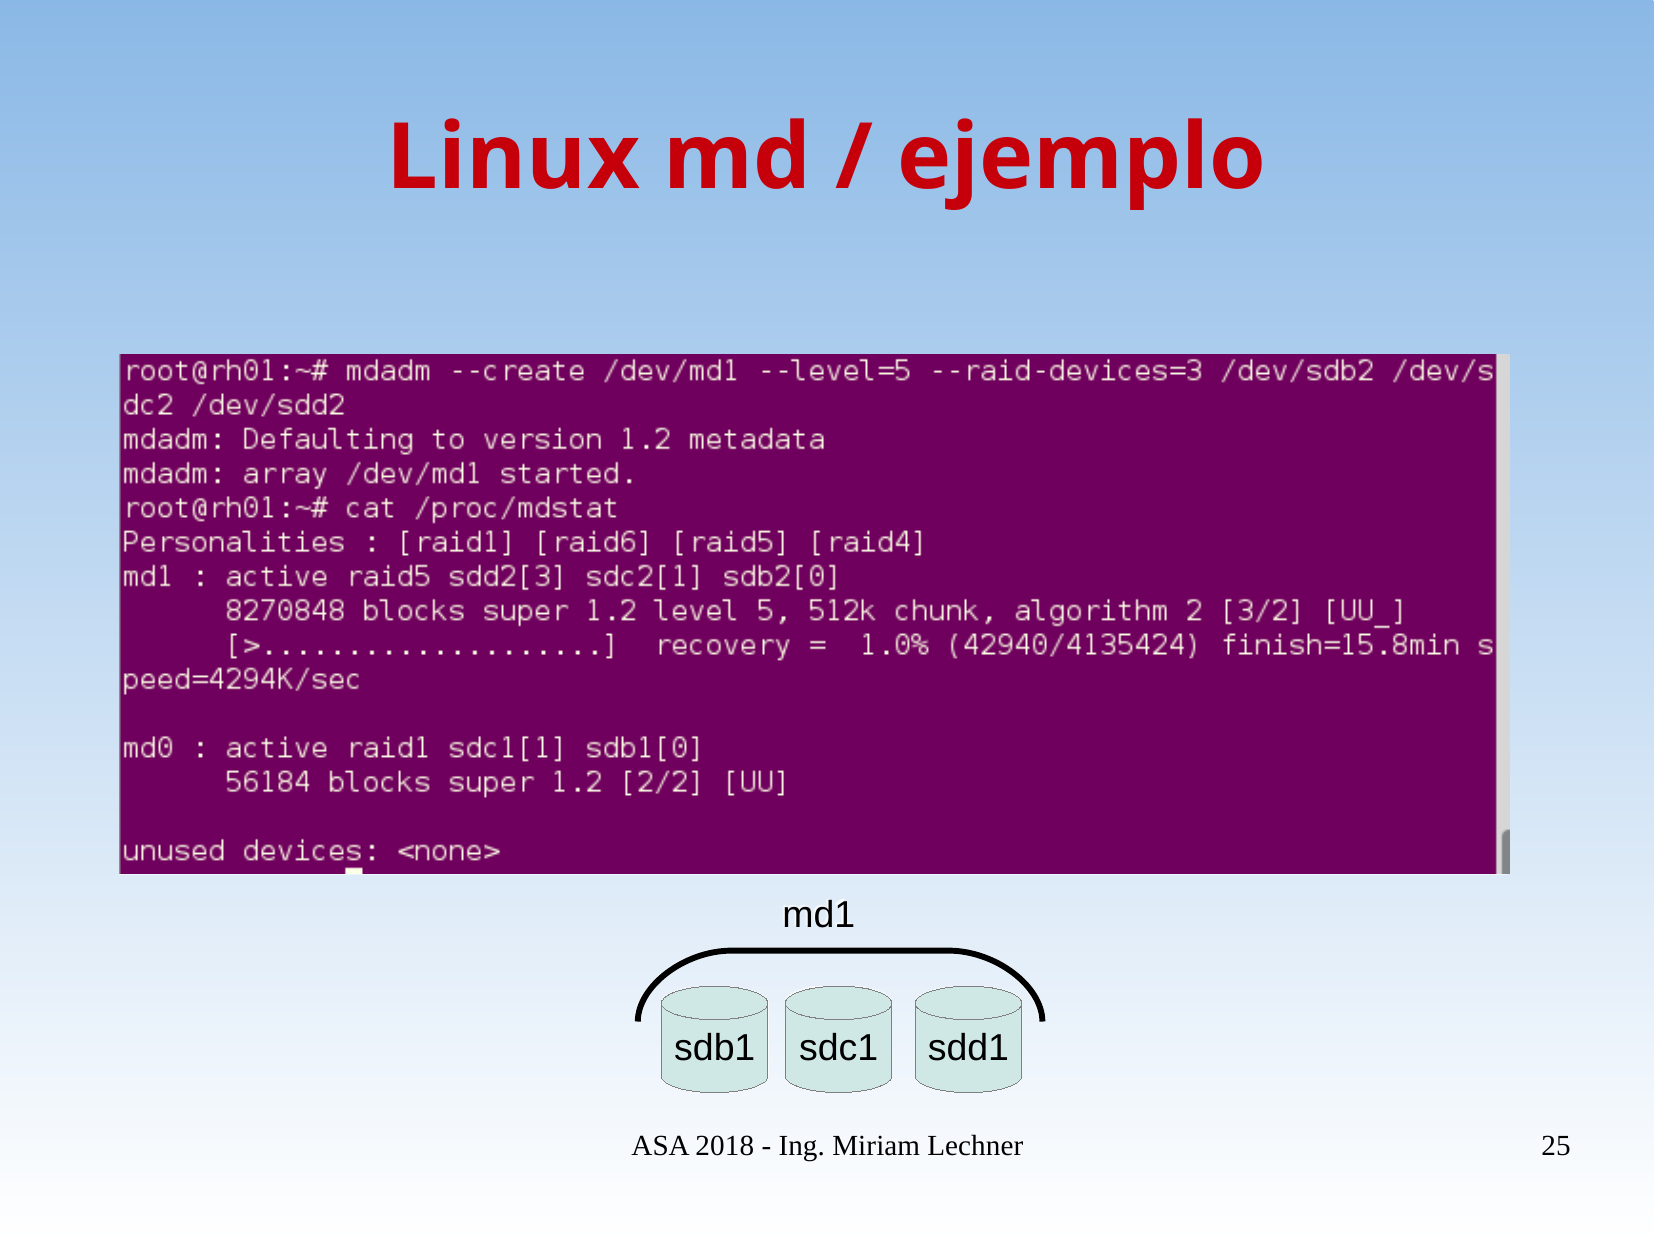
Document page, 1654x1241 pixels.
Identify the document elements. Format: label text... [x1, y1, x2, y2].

text_box md1 [767, 885, 871, 943]
title Linux md / ejemplo [82, 49, 1571, 257]
text_box sdc1 [785, 986, 892, 1093]
picture [119, 354, 1510, 875]
text_box sdd1 [915, 986, 1022, 1093]
text_box sdb1 [661, 986, 768, 1093]
